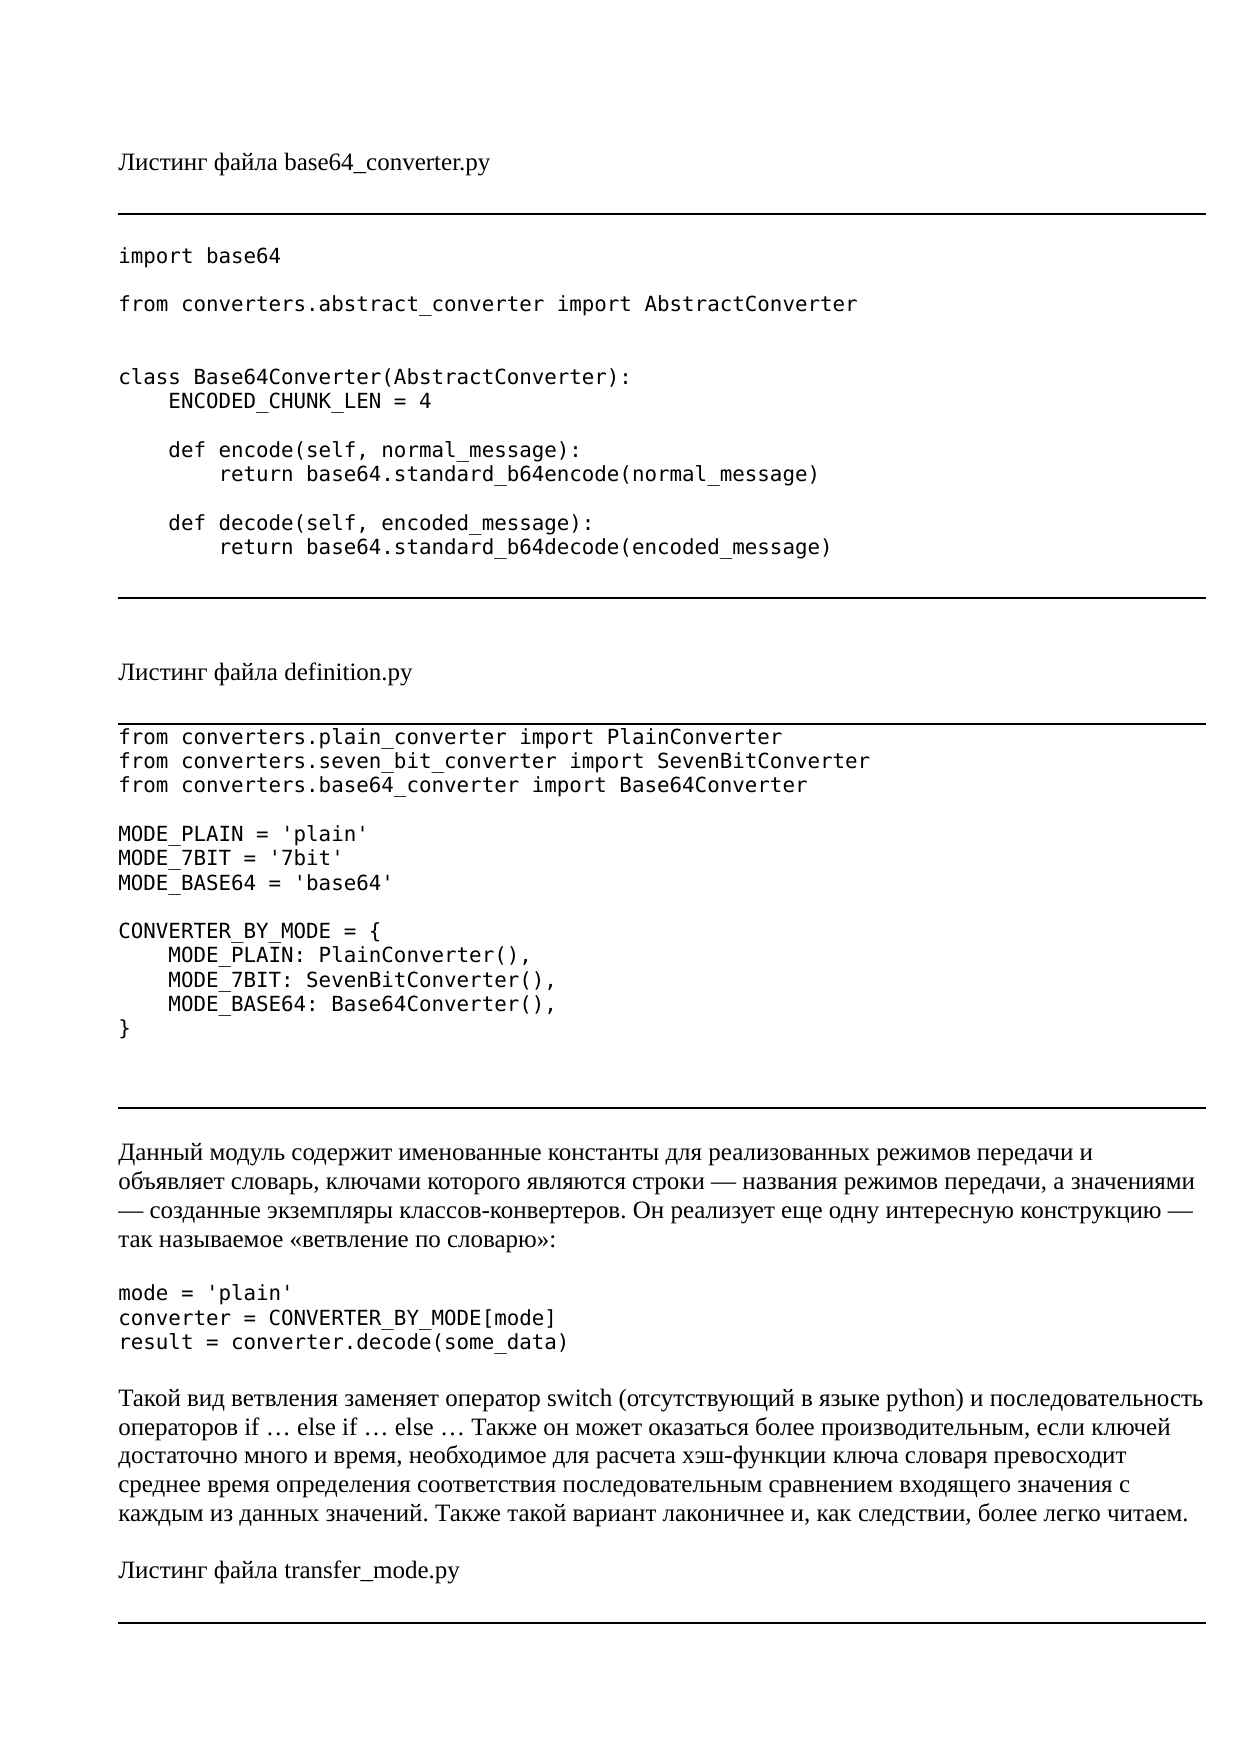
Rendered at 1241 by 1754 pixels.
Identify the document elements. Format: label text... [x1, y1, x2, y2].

text result = converter.decode(some_data) [118, 1330, 1206, 1354]
text return base64.standard_b64decode(encoded_message) [118, 535, 1206, 559]
text from converters.base64_converter import Base64Converter [118, 773, 1206, 798]
text Такой вид ветвления заменяет оператор switch (отсутствующий в языке python) и последовательность операторов if … else if … else … Также он может оказаться более производительным, если ключей достаточно много и время, необходимое для расчета хэш-функции ключа словаря превосходит среднее время определения соответствия последовательным сравнением входящего значения с каждым из данных значений. Также такой вариант лаконичнее и, как следствии, более легко читаем. [118, 1383, 1206, 1527]
text def decode(self, encoded_message): [118, 511, 1206, 535]
text from converters.abstract_converter import AbstractConverter [118, 292, 1206, 317]
text Листинг файла definition.py [118, 657, 1206, 685]
text Данный модуль содержит именованные константы для реализованных режимов передачи и объявляет словарь, ключами которого являются строки — названия режимов передачи, а значениями — созданные экземпляры классов-конвертеров. Он реализует еще одну интересную конструкцию — так называемое «ветвление по словарю»: [118, 1137, 1206, 1252]
text ENCODED_CHUNK_LEN = 4 [118, 389, 1206, 414]
text MODE_7BIT = '7bit' [118, 846, 1206, 871]
text from converters.plain_converter import PlainConverter [118, 725, 1206, 749]
text CONVERTER_BY_MODE = { [118, 919, 1206, 943]
text mode = 'plain' [118, 1281, 1206, 1306]
text MODE_7BIT: SevenBitConverter(), [118, 968, 1206, 992]
text class Base64Converter(AbstractConverter): [118, 365, 1206, 389]
text from converters.seven_bit_converter import SevenBitConverter [118, 749, 1206, 773]
text } [118, 1016, 1206, 1040]
text Листинг файла transfer_mode.py [118, 1555, 1206, 1584]
text import base64 [118, 244, 1206, 268]
text MODE_PLAIN = 'plain' [118, 822, 1206, 846]
text return base64.standard_b64encode(normal_message) [118, 462, 1206, 487]
text converter = CONVERTER_BY_MODE[mode] [118, 1306, 1206, 1330]
text MODE_BASE64: Base64Converter(), [118, 992, 1206, 1016]
text def encode(self, normal_message): [118, 438, 1206, 462]
text MODE_PLAIN: PlainConverter(), [118, 943, 1206, 968]
text Листинг файла base64_converter.py [118, 147, 1206, 176]
text MODE_BASE64 = 'base64' [118, 871, 1206, 895]
